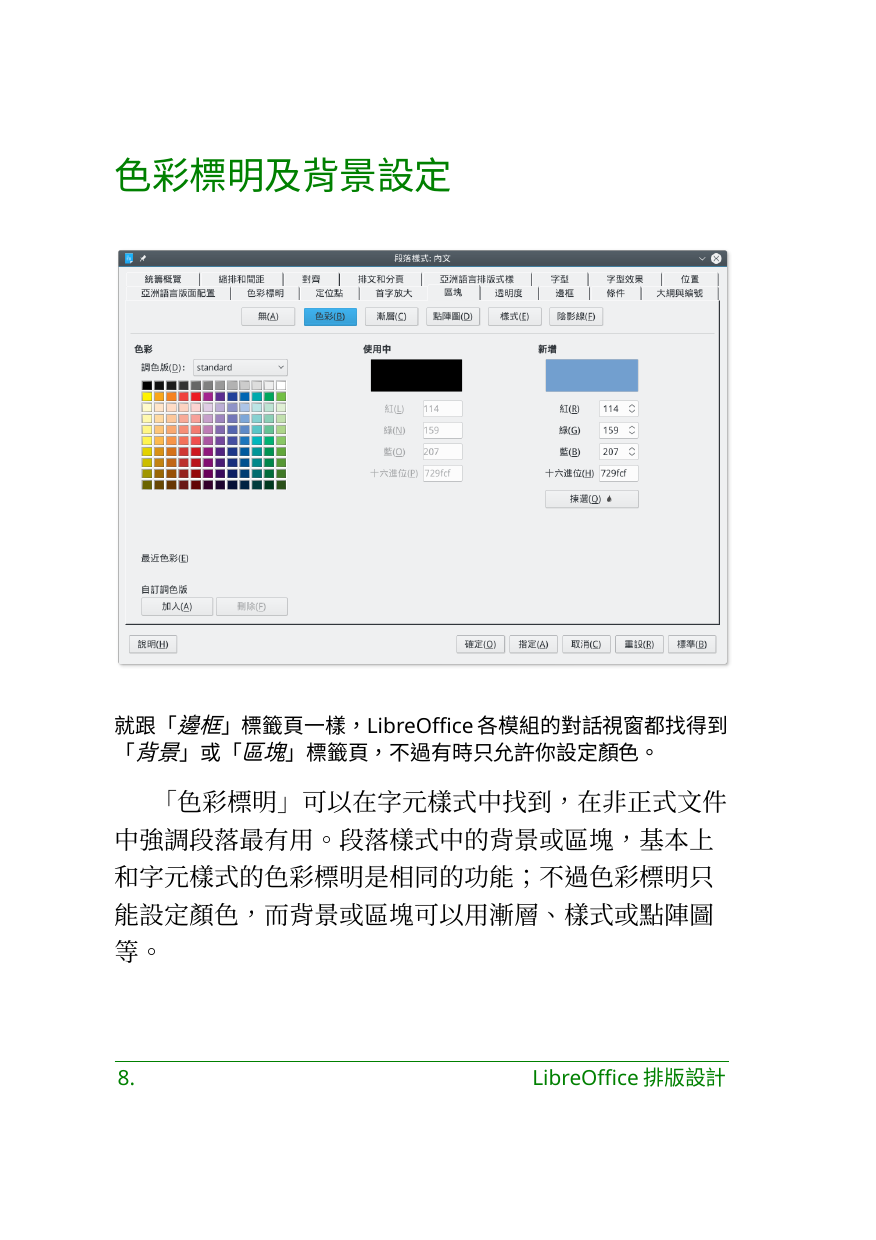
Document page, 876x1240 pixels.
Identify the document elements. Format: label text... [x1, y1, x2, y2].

table_cell 就跟「邊框」標籤頁一樣，LibreOffice各模組的對話視窗都找得到「背景」或「區塊」標籤頁，不過有時只允許你設定顏色。 [115, 704, 729, 766]
subtitle 色彩標明及背景設定 [114, 146, 729, 200]
text 「色彩標明」可以在字元樣式中找到，在非正式文件中強調段落最有用。段落樣式中的背景或區塊，基本上和字元樣式的色彩標明是相同的功能；不過色彩標明只能設定顏色，而背景或區塊可以用漸層、樣式或點陣圖等。 [114, 782, 729, 969]
table_header [115, 671, 729, 704]
table_header [115, 216, 729, 247]
picture [114, 247, 734, 671]
